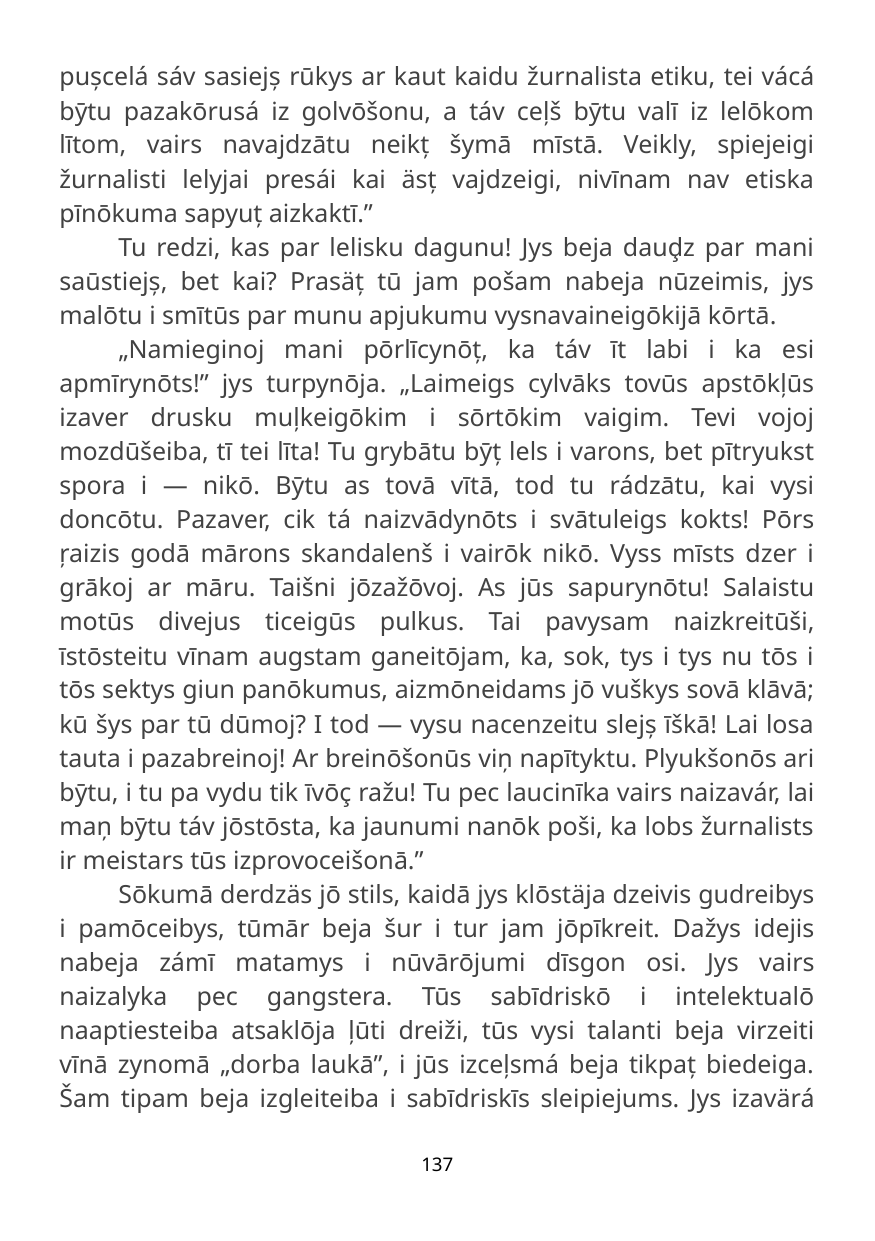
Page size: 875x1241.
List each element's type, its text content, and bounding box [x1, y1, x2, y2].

text pușcelá sáv sasiejș rūkys ar kaut kaidu žurnalista etiku, tei vácá bȳtu pazakōrusá iz golvōšonu, a táv ceļš bȳtu valī iz lelōkom lītom, vairs navajdzātu neikț šymā mīstā. Veikly, spiejeigi žurnalisti lelyjai presái kai äsț vajdzeigi, nivīnam nav etiska pīnōkuma sapyuț aizkaktī.” [59, 59, 815, 229]
text Tu redzi, kas par lelisku dagunu! Jys beja dauḑz par mani saūstiejș, bet kai? Prasäț tū jam pošam nabeja nūzeimis, jys malōtu i smītūs par munu apjukumu vysnavaineigōkijā kōrtā. [59, 229, 815, 332]
text „Namieginoj mani pōrlīcynōț, ka táv īt labi i ka esi apmīrynōts!” jys turpynōja. „Laimeigs cylvāks tovūs apstōkļūs izaver drusku muļkeigōkim i sōrtōkim vaigim. Tevi vojoj mozdūšeiba, tī tei līta! Tu grybātu bȳț lels i varons, bet pītryukst spora i — nikō. Bȳtu as tovā vītā, tod tu rádzātu, kai vysi doncōtu. Pazaver, cik tá naizvādynōts i svātuleigs kokts! Pōrs ŗaizis godā mārons skandalenš i vairōk nikō. Vyss mīsts dzer i grākoj ar māru. Taišni jōzažōvoj. As jūs sapurynōtu! Salaistu motūs divejus ticeigūs pulkus. Tai pavysam naizkreitūši, īstōsteitu vīnam augstam ganeitōjam, ka, sok, tys i tys nu tōs i tōs sektys giun panōkumus, aizmōneidams jō vuškys sovā klāvā; kū šys par tū dūmoj? I tod — vysu nacenzeitu slejș īškā! Lai losa tauta i pazabreinoj! Ar breinōšonūs viņ napītyktu. Plyukšonōs ari bȳtu, i tu pa vydu tik īvōç ražu! Tu pec laucinīka vairs naizavár, lai maņ bȳtu táv jōstōsta, ka jaunumi nanōk poši, ka lobs žurnalists ir meistars tūs izprovoceišonā.” [59, 332, 815, 877]
text Sōkumā derdzäs jō stils, kaidā jys klōstäja dzeivis gudreibys i pamōceibys, tūmār beja šur i tur jam jōpīkreit. Dažys idejis nabeja zámī matamys i nūvārōjumi dīsgon osi. Jys vairs naizalyka pec gangstera. Tūs sabīdriskō i intelektualō naaptiesteiba atsaklōja ļūti dreiži, tūs vysi talanti beja virzeiti vīnā zynomā „dorba laukā”, i jūs izceļsmá beja tikpaț biedeiga. Šam tipam beja izgleiteiba i sabīdriskīs sleipiejums. Jys izavärá [59, 877, 815, 1115]
